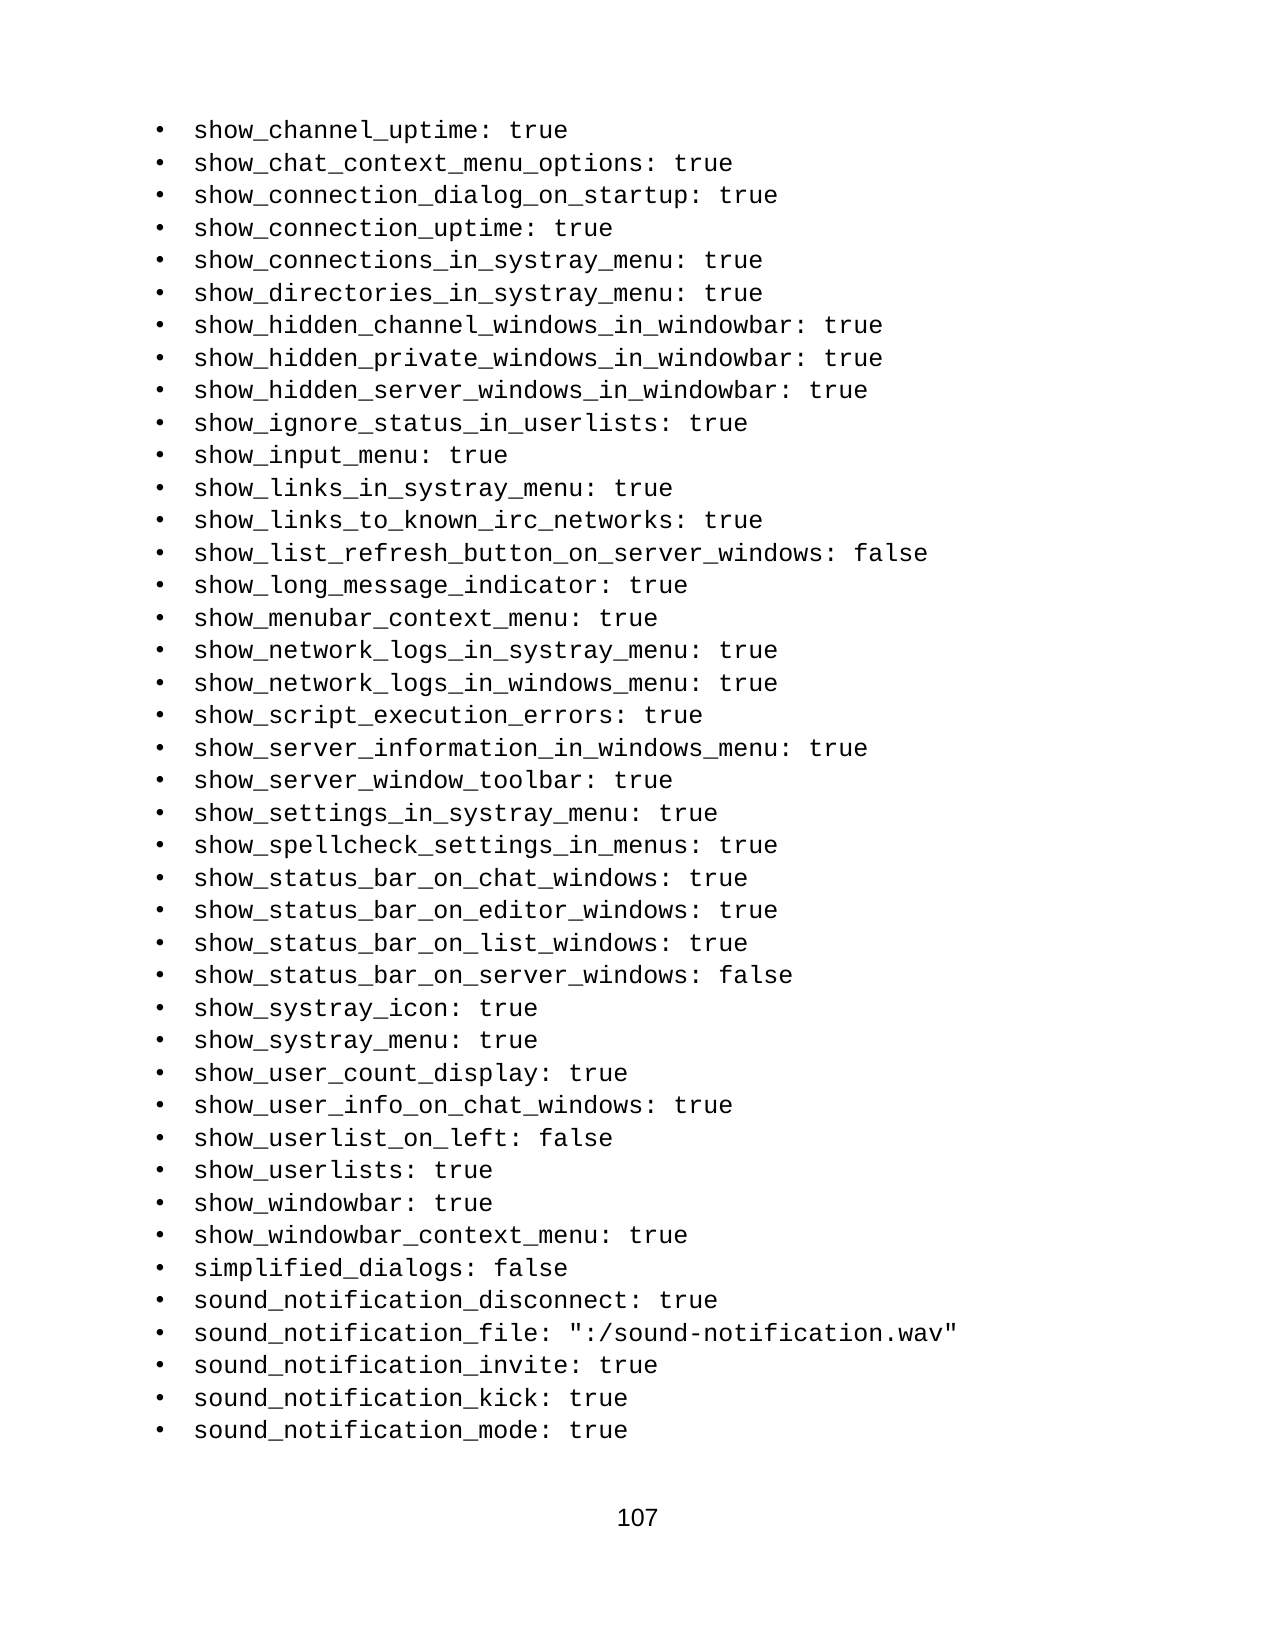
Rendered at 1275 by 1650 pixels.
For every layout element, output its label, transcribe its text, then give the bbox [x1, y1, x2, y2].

list sound_notification_disconnect: true [156, 1288, 1157, 1316]
list show_network_logs_in_windows_menu: true [156, 671, 1157, 699]
list show_systray_icon: true [156, 996, 1157, 1024]
list show_spellcheck_settings_in_menus: true [156, 833, 1157, 861]
list show_channel_uptime: true [156, 118, 1157, 146]
list show_userlists: true [156, 1158, 1157, 1186]
list show_windowbar: true [156, 1191, 1157, 1219]
list show_connection_uptime: true [156, 216, 1157, 244]
list show_server_window_toolbar: true [156, 768, 1157, 796]
list show_network_logs_in_systray_menu: true [156, 638, 1157, 666]
list show_links_to_known_irc_networks: true [156, 508, 1157, 536]
list sound_notification_invite: true [156, 1353, 1157, 1381]
list show_script_execution_errors: true [156, 703, 1157, 731]
list show_hidden_private_windows_in_windowbar: true [156, 346, 1157, 374]
list show_userlist_on_left: false [156, 1126, 1157, 1154]
list show_status_bar_on_editor_windows: true [156, 898, 1157, 926]
list show_user_count_display: true [156, 1061, 1157, 1089]
list show_ignore_status_in_userlists: true [156, 411, 1157, 439]
list show_hidden_server_windows_in_windowbar: true [156, 378, 1157, 406]
list show_menubar_context_menu: true [156, 606, 1157, 634]
list show_chat_context_menu_options: true [156, 151, 1157, 179]
list show_status_bar_on_chat_windows: true [156, 866, 1157, 894]
list sound_notification_file: ":/sound-notification.wav" [156, 1321, 1157, 1349]
list show_directories_in_systray_menu: true [156, 281, 1157, 309]
list show_user_info_on_chat_windows: true [156, 1093, 1157, 1121]
list show_systray_menu: true [156, 1028, 1157, 1056]
list show_connection_dialog_on_startup: true [156, 183, 1157, 211]
list show_windowbar_context_menu: true [156, 1223, 1157, 1251]
list sound_notification_mode: true [156, 1418, 1157, 1446]
list show_connections_in_systray_menu: true [156, 248, 1157, 276]
list show_settings_in_systray_menu: true [156, 801, 1157, 829]
list show_hidden_channel_windows_in_windowbar: true [156, 313, 1157, 341]
list show_long_message_indicator: true [156, 573, 1157, 601]
list simplified_dialogs: false [156, 1256, 1157, 1284]
list show_status_bar_on_server_windows: false [156, 963, 1157, 991]
list show_input_menu: true [156, 443, 1157, 471]
list sound_notification_kick: true [156, 1386, 1157, 1414]
list show_list_refresh_button_on_server_windows: false [156, 541, 1157, 569]
list show_status_bar_on_list_windows: true [156, 931, 1157, 959]
list show_links_in_systray_menu: true [156, 476, 1157, 504]
list show_server_information_in_windows_menu: true [156, 736, 1157, 764]
